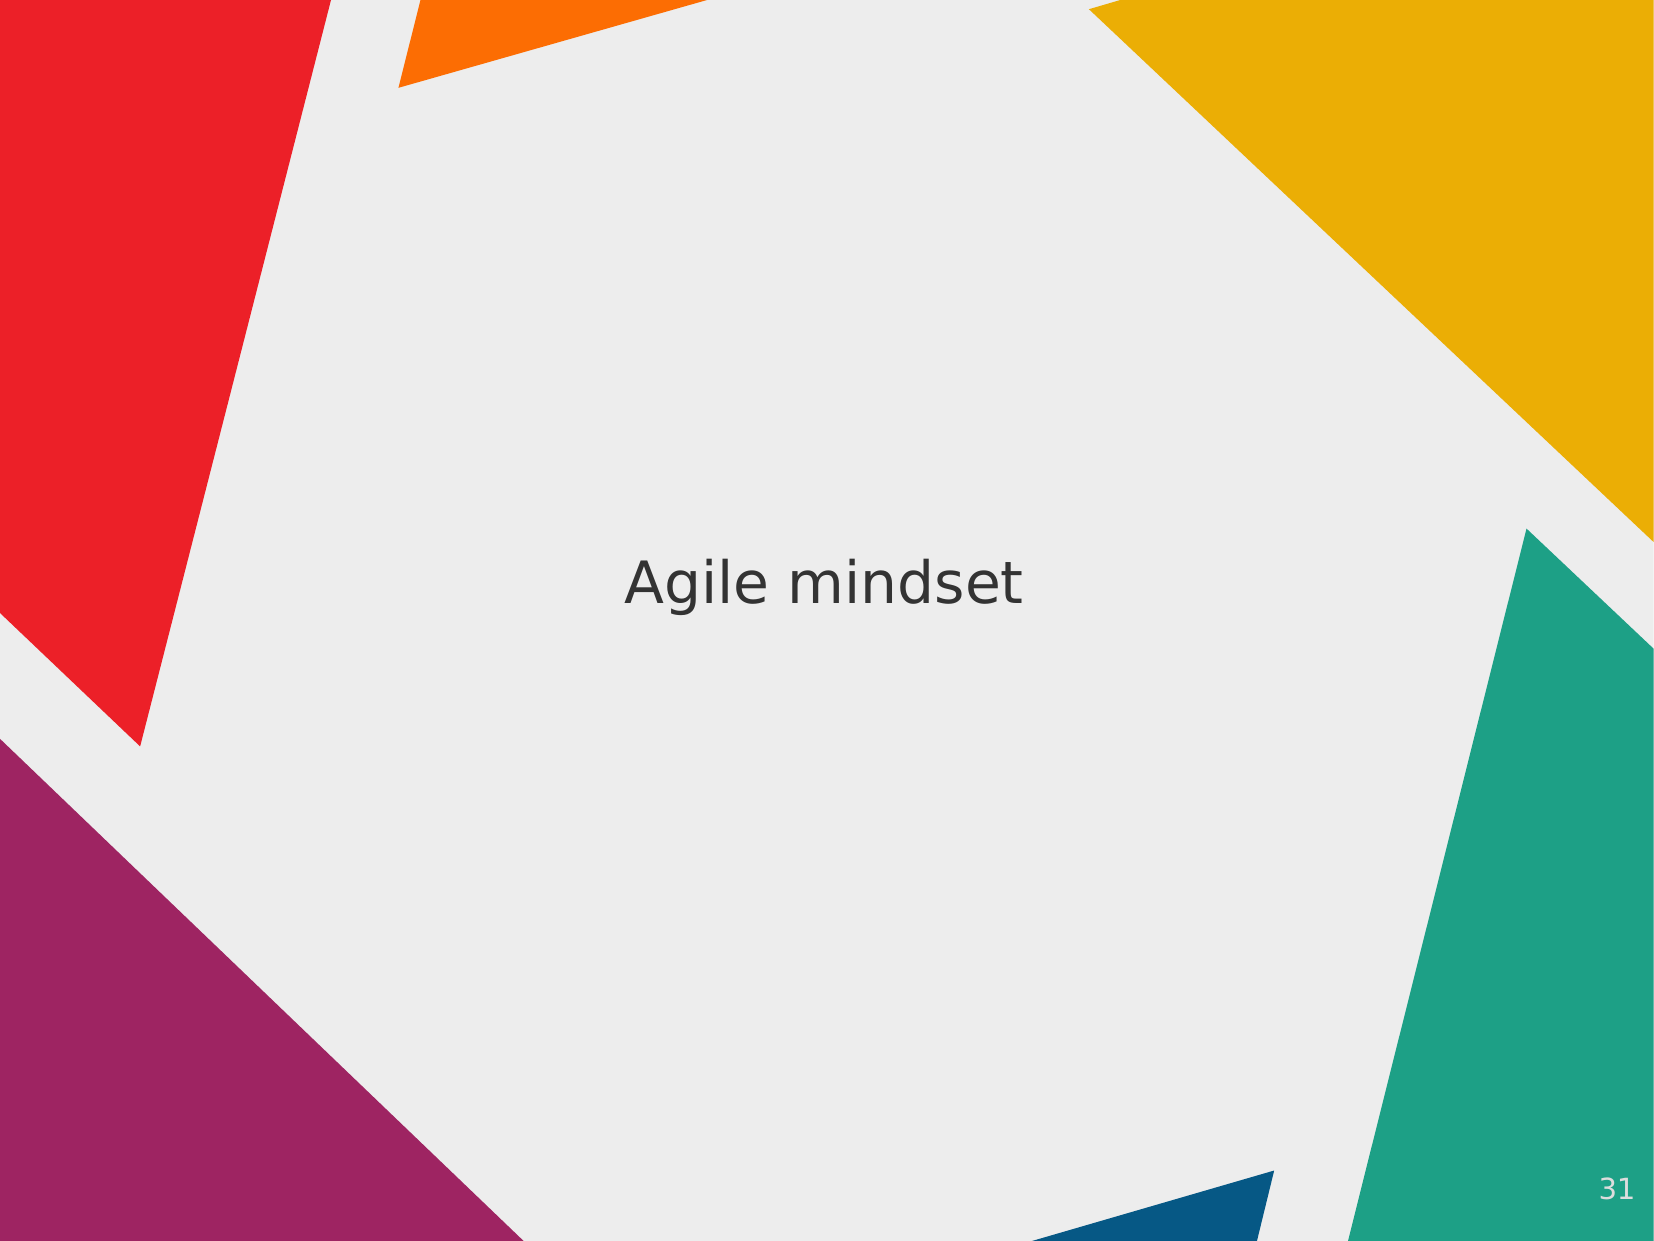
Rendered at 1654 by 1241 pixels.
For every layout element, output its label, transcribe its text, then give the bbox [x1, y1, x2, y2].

title Agile mindset [283, 480, 1366, 688]
